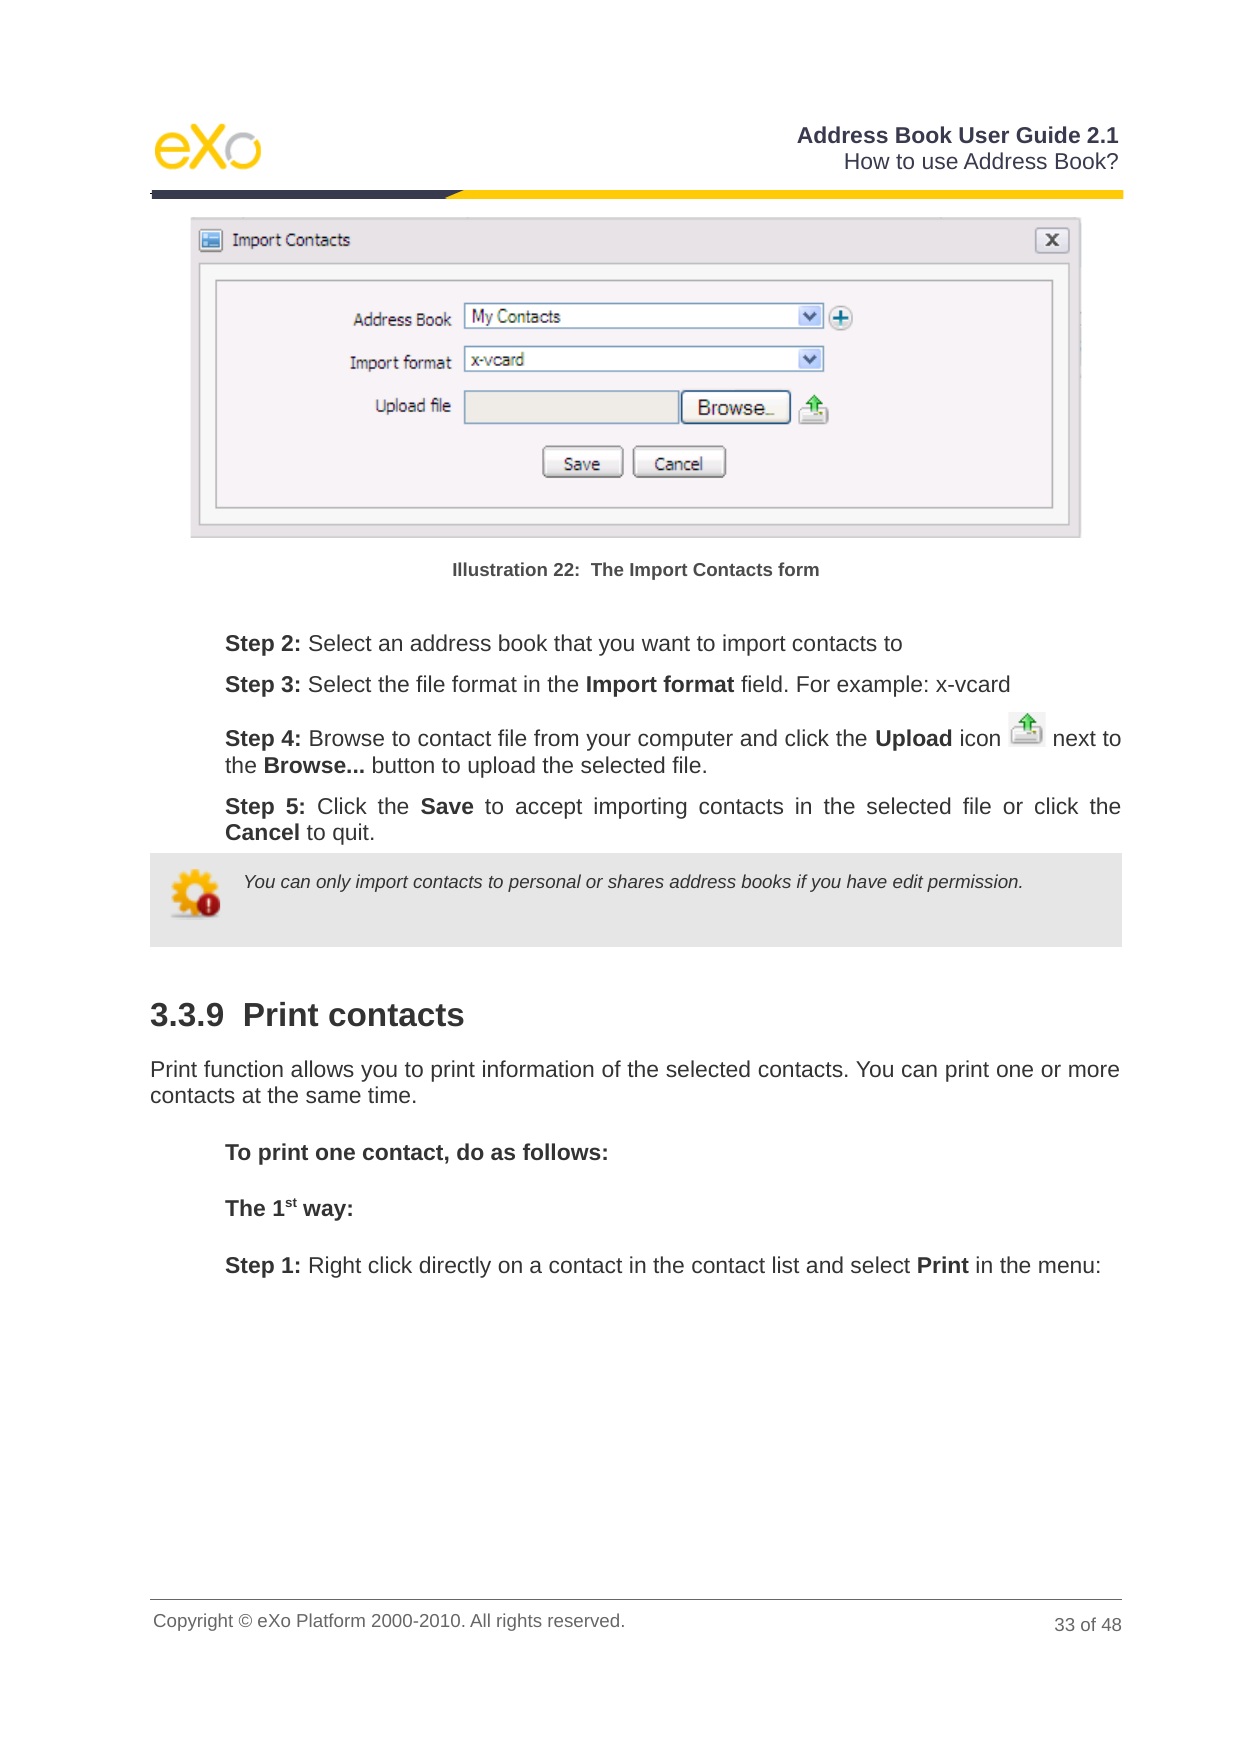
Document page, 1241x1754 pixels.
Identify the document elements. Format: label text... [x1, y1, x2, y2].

list Illustration 22: The Import Contacts form [167, 538, 1104, 581]
text Print function allows you to print information of the selected contacts. You can print one or more contacts at the same time. [150, 1056, 1122, 1109]
picture [1008, 712, 1046, 747]
table_header [150, 870, 170, 919]
table_header You can only import contacts to personal or shares address books if you have edit permission. [237, 853, 1122, 947]
list The 1st way: [187, 1195, 1122, 1222]
picture [190, 217, 1082, 538]
picture [170, 869, 220, 920]
table_header [150, 920, 237, 947]
table_header [150, 853, 237, 869]
list To print one contact, do as follows: [187, 1139, 1122, 1165]
list Step 5: Click the Save to accept importing contacts in the selected file or click the Cancel to quit. [187, 793, 1122, 846]
list Step 3: Select the file format in the Import format field. For example: x-vcard [187, 671, 1122, 697]
list Step 1: Right click directly on a contact in the contact list and select Print in the menu: [187, 1252, 1122, 1278]
picture [155, 123, 262, 170]
table_header [220, 870, 237, 919]
subtitle Print contacts [150, 995, 1122, 1034]
list Step 4: Browse to contact file from your computer and click the Upload icon next to the Browse... button to upload the selected file. [187, 712, 1122, 778]
picture [151, 190, 1124, 199]
list Step 2: Select an address book that you want to import contacts to [187, 629, 1122, 656]
